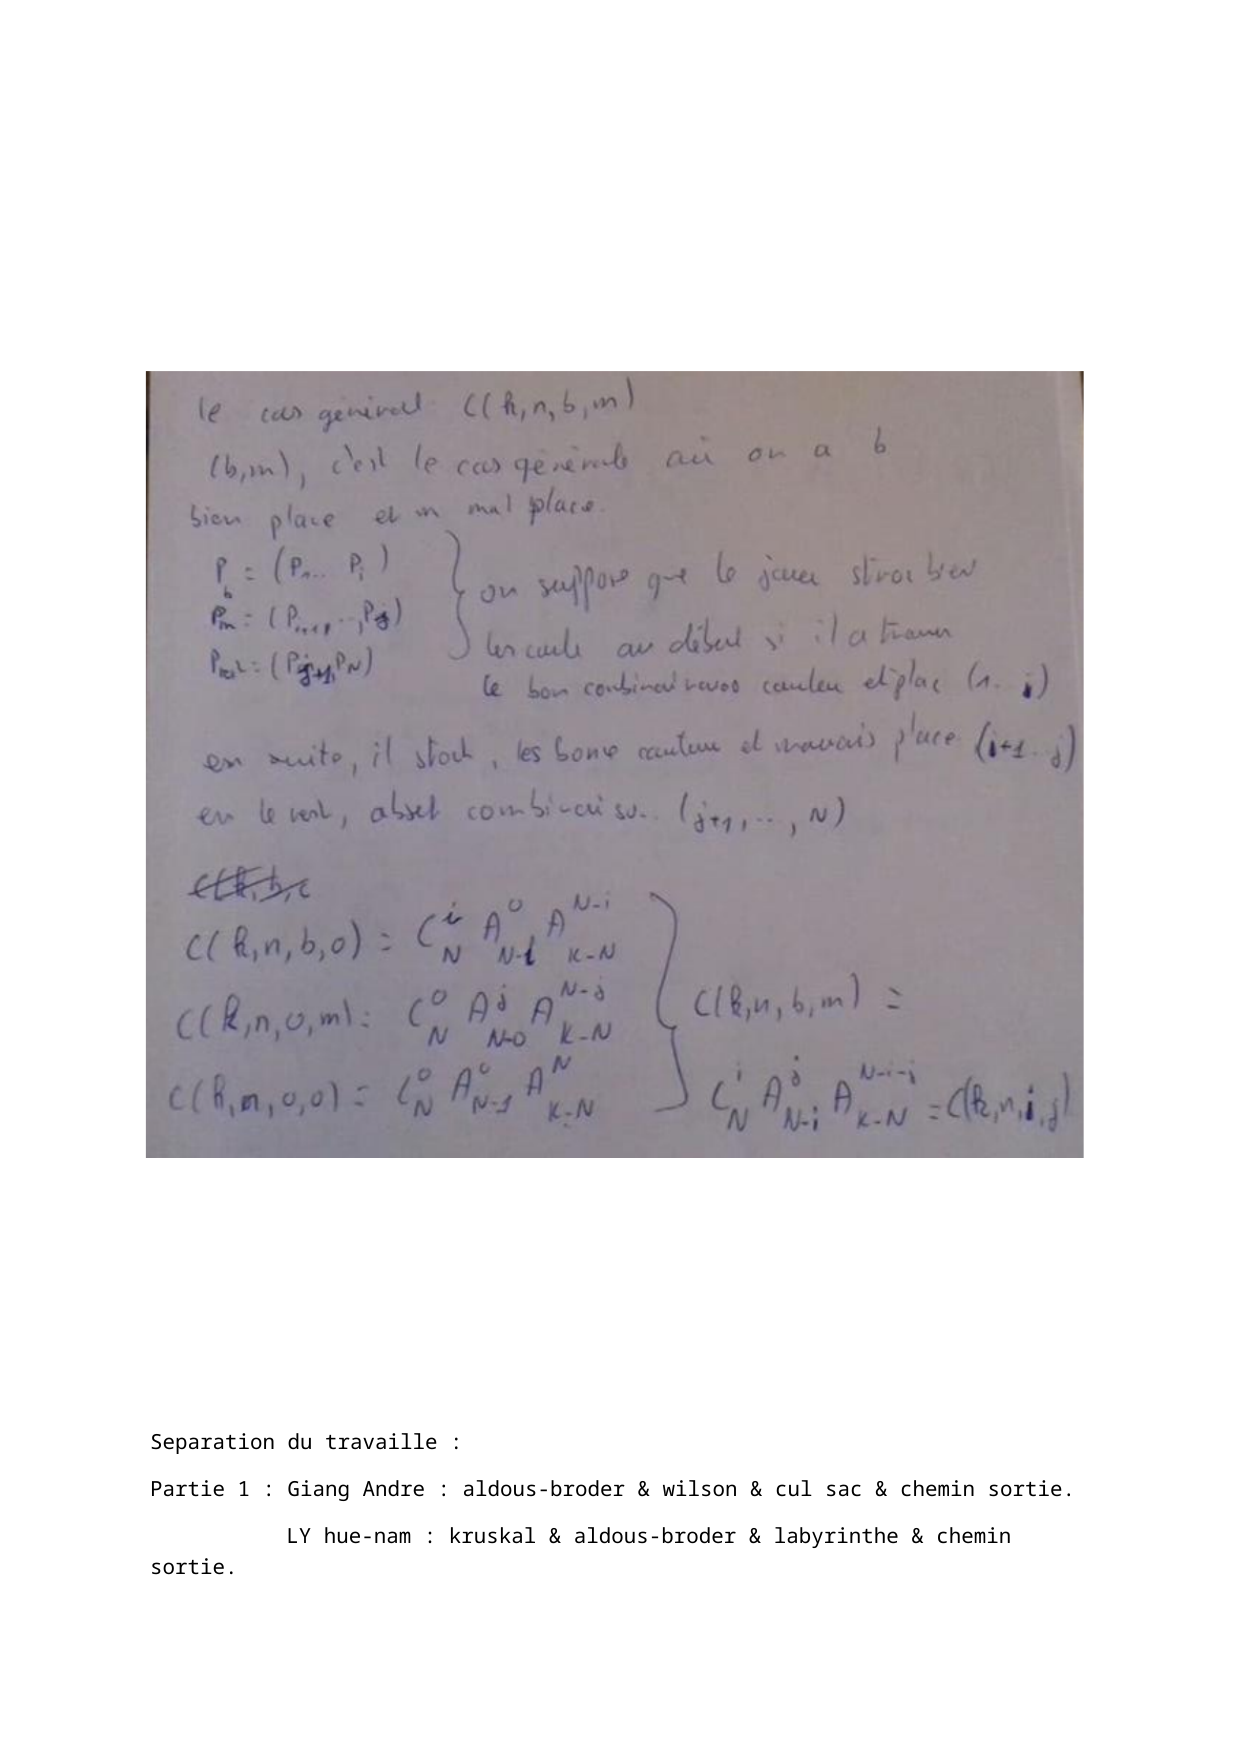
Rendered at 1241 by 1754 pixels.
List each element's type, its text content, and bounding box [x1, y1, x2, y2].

text Partie 1 : Giang Andre : aldous-broder & wilson & cul sac & chemin sortie. [150, 1474, 1090, 1503]
text LY hue-nam : kruskal & aldous-broder & labyrinthe & chemin sortie. [150, 1521, 1090, 1581]
text Separation du travaille : [150, 1427, 1090, 1455]
picture [145, 372, 1084, 1158]
